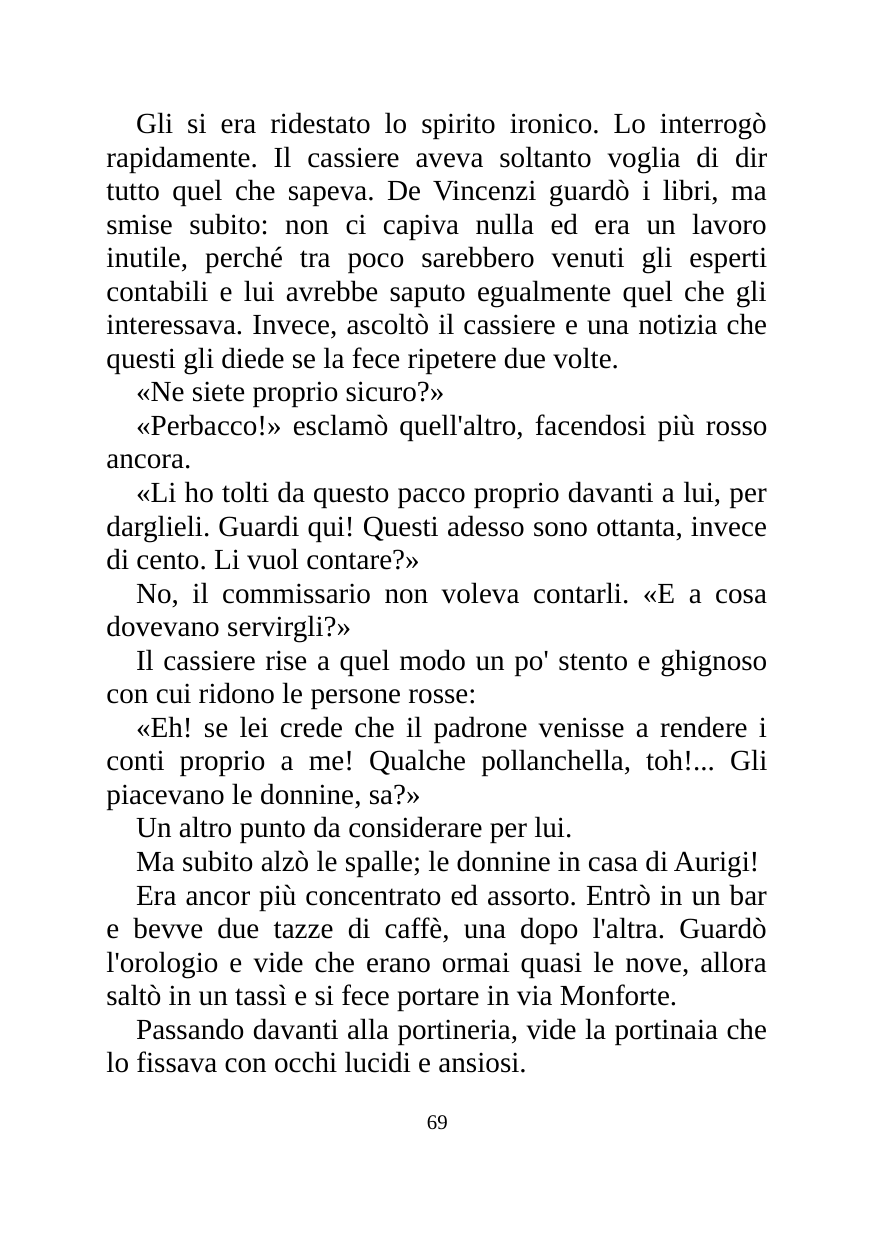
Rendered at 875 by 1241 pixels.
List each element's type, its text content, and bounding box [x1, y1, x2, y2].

text «Perbacco!» esclamò quell'altro, facendosi più rosso ancora. [106, 408, 768, 475]
text Era ancor più concentrato ed assorto. Entrò in un bar e bevve due tazze di caffè, una dopo l'altra. Guardò l'orologio e vide che erano ormai quasi le nove, allora saltò in un tassì e si fece portare in via Monforte. [106, 878, 768, 1012]
text «Eh! se lei crede che il padrone venisse a rendere i conti proprio a me! Qualche pollanchella, toh!... Gli piacevano le donnine, sa?» [106, 710, 768, 811]
text «Ne siete proprio sicuro?» [106, 374, 768, 408]
text «Li ho tolti da questo pacco proprio davanti a lui, per darglieli. Guardi qui! Questi adesso sono ottanta, invece di cento. Li vuol contare?» [106, 475, 768, 576]
text Ma subito alzò le spalle; le donnine in casa di Aurigi! [106, 844, 768, 878]
text Passando davanti alla portineria, vide la portinaia che lo fissava con occhi lucidi e ansiosi. [106, 1012, 768, 1079]
text Gli si era ridestato lo spirito ironico. Lo interrogò rapidamente. Il cassiere aveva soltanto voglia di dir tutto quel che sapeva. De Vincenzi guardò i libri, ma smise subito: non ci capiva nulla ed era un lavoro inutile, perché tra poco sarebbero venuti gli esperti contabili e lui avrebbe saputo egualmente quel che gli interessava. Invece, ascoltò il cassiere e una notizia che questi gli diede se la fece ripetere due volte. [106, 106, 768, 374]
text No, il commissario non voleva contarli. «E a cosa dovevano servirgli?» [106, 576, 768, 643]
text Il cassiere rise a quel modo un po' stento e ghignoso con cui ridono le persone rosse: [106, 643, 768, 710]
text Un altro punto da considerare per lui. [106, 811, 768, 844]
